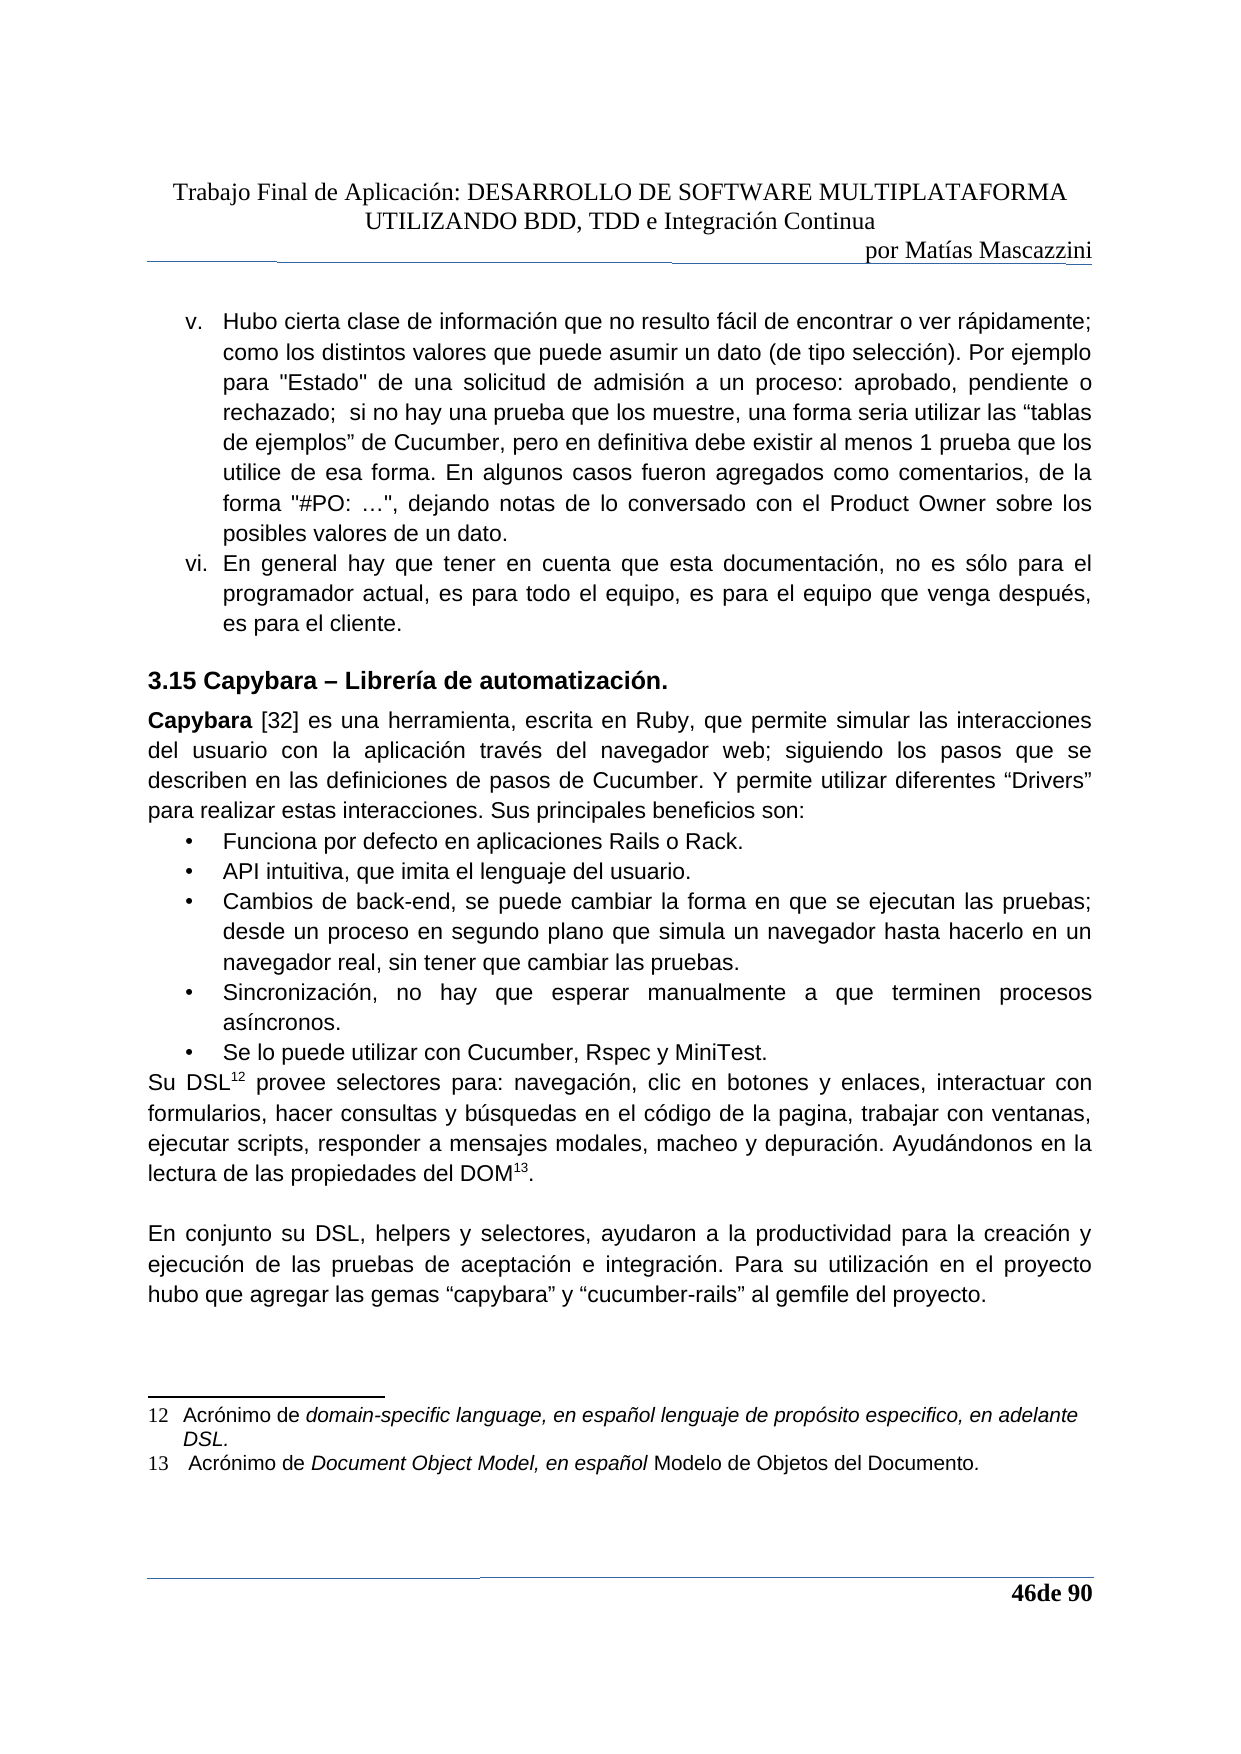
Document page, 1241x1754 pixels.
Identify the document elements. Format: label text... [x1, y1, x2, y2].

text Acrónimo de domain-specific language, en español lenguaje de propósito especifico, en adelante DSL. [148, 1403, 1093, 1451]
list En general hay que tener en cuenta que esta documentación, no es sólo para el programador actual, es para todo el equipo, es para el equipo que venga después, es para el cliente. [185, 550, 1093, 637]
list Sincronización, no hay que esperar manualmente a que terminen procesos asíncronos. [185, 979, 1093, 1035]
text Acrónimo de Document Object Model, en español Modelo de Objetos del Documento. [148, 1451, 1093, 1475]
text Capybara [32] es una herramienta, escrita en Ruby, que permite simular las interacciones del usuario con la aplicación través del navegador web; siguiendo los pasos que se describen en las definiciones de pasos de Cucumber. Y permite utilizar diferentes “Drivers” para realizar estas interacciones. Sus principales beneficios son: [148, 707, 1093, 824]
text En conjunto su DSL, helpers y selectores, ayudaron a la productividad para la creación y ejecución de las pruebas de aceptación e integración. Para su utilización en el proyecto hubo que agregar las gemas “capybara” y “cucumber-rails” al gemfile del proyecto. [148, 1220, 1093, 1307]
list API intuitiva, que imita el lenguaje del usuario. [185, 858, 1093, 884]
text Su DSL provee selectores para: navegación, clic en botones y enlaces, interactuar con formularios, hacer consultas y búsquedas en el código de la pagina, trabajar con ventanas, ejecutar scripts, responder a mensajes modales, macheo y depuración. Ayudándonos en la lectura de las propiedades del DOM. [148, 1069, 1093, 1186]
list Cambios de back-end, se puede cambiar la forma en que se ejecutan las pruebas; desde un proceso en segundo plano que simula un navegador hasta hacerlo en un navegador real, sin tener que cambiar las pruebas. [185, 888, 1093, 975]
list Hubo cierta clase de información que no resulto fácil de encontrar o ver rápidamente; como los distintos valores que puede asumir un dato (de tipo selección). Por ejemplo para "Estado" de una solicitud de admisión a un proceso: aprobado, pendiente o rechazado; si no hay una prueba que los muestre, una forma seria utilizar las “tablas de ejemplos” de Cucumber, pero en definitiva debe existir al menos 1 prueba que los utilice de esa forma. En algunos casos fueron agregados como comentarios, de la forma "#PO: …", dejando notas de lo conversado con el Product Owner sobre los posibles valores de un dato. [185, 308, 1093, 546]
list Funciona por defecto en aplicaciones Rails o Rack. [185, 828, 1093, 854]
subtitle 3.15 Capybara – Librería de automatización. [148, 666, 1093, 694]
list Se lo puede utilizar con Cucumber, Rspec y MiniTest. [185, 1039, 1093, 1066]
